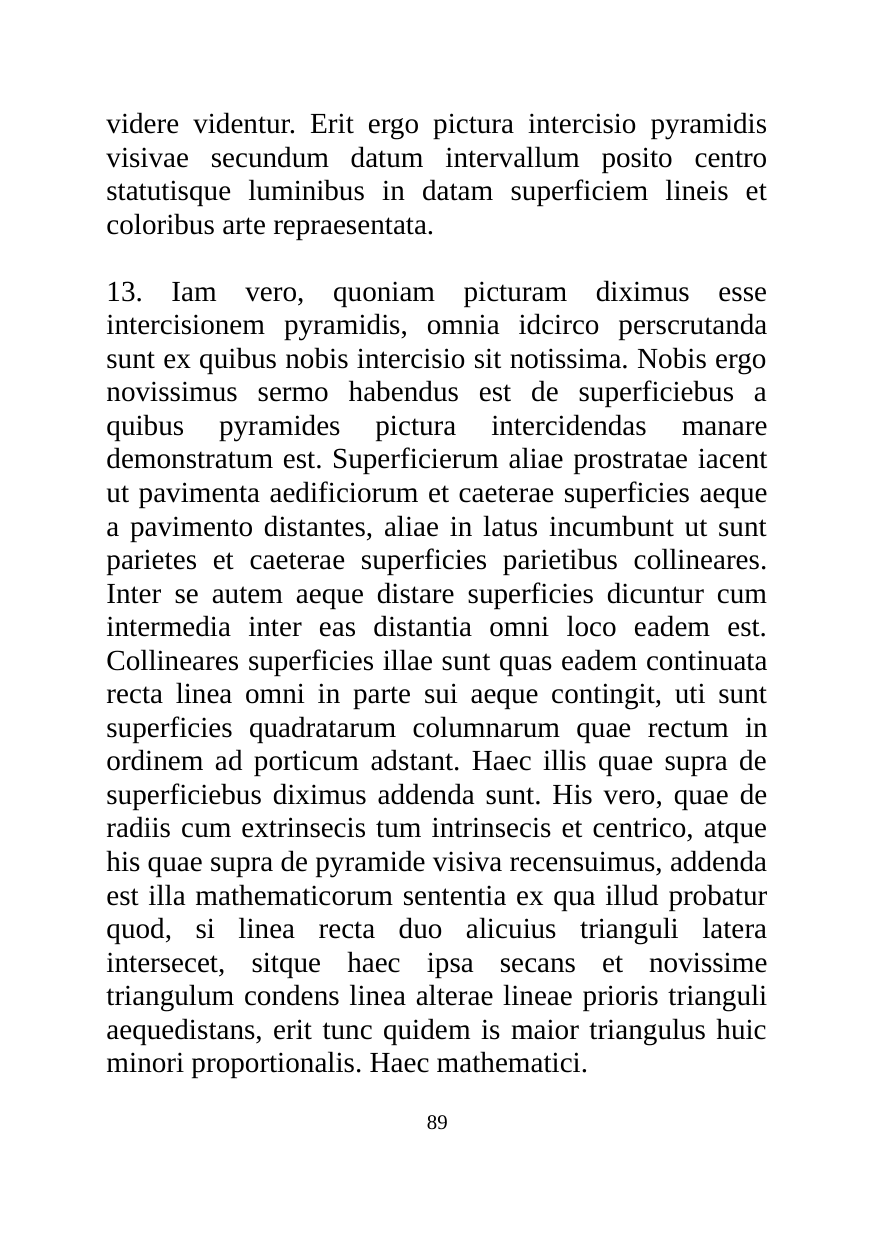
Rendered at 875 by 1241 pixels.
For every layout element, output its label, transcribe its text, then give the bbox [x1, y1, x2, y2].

text videre videntur. Erit ergo pictura intercisio pyramidis visivae secundum datum intervallum posito centro statutisque luminibus in datam superficiem lineis et coloribus arte repraesentata. [106, 106, 768, 240]
text 13. Iam vero, quoniam picturam diximus esse intercisionem pyramidis, omnia idcirco perscrutanda sunt ex quibus nobis intercisio sit notissima. Nobis ergo novissimus sermo habendus est de superficiebus a quibus pyramides pictura intercidendas manare demonstratum est. Superficierum aliae prostratae iacent ut pavimenta aedificiorum et caeterae superficies aeque a pavimento distantes, aliae in latus incumbunt ut sunt parietes et caeterae superficies parietibus collineares. Inter se autem aeque distare superficies dicuntur cum intermedia inter eas distantia omni loco eadem est. Collineares superficies illae sunt quas eadem continuata recta linea omni in parte sui aeque contingit, uti sunt superficies quadratarum columnarum quae rectum in ordinem ad porticum adstant. Haec illis quae supra de superficiebus diximus addenda sunt. His vero, quae de radiis cum extrinsecis tum intrinsecis et centrico, atque his quae supra de pyramide visiva recensuimus, addenda est illa mathematicorum sententia ex qua illud probatur quod, si linea recta duo alicuius trianguli latera intersecet, sitque haec ipsa secans et novissime triangulum condens linea alterae lineae prioris trianguli aequedistans, erit tunc quidem is maior triangulus huic minori proportionalis. Haec mathematici. [106, 274, 768, 1079]
